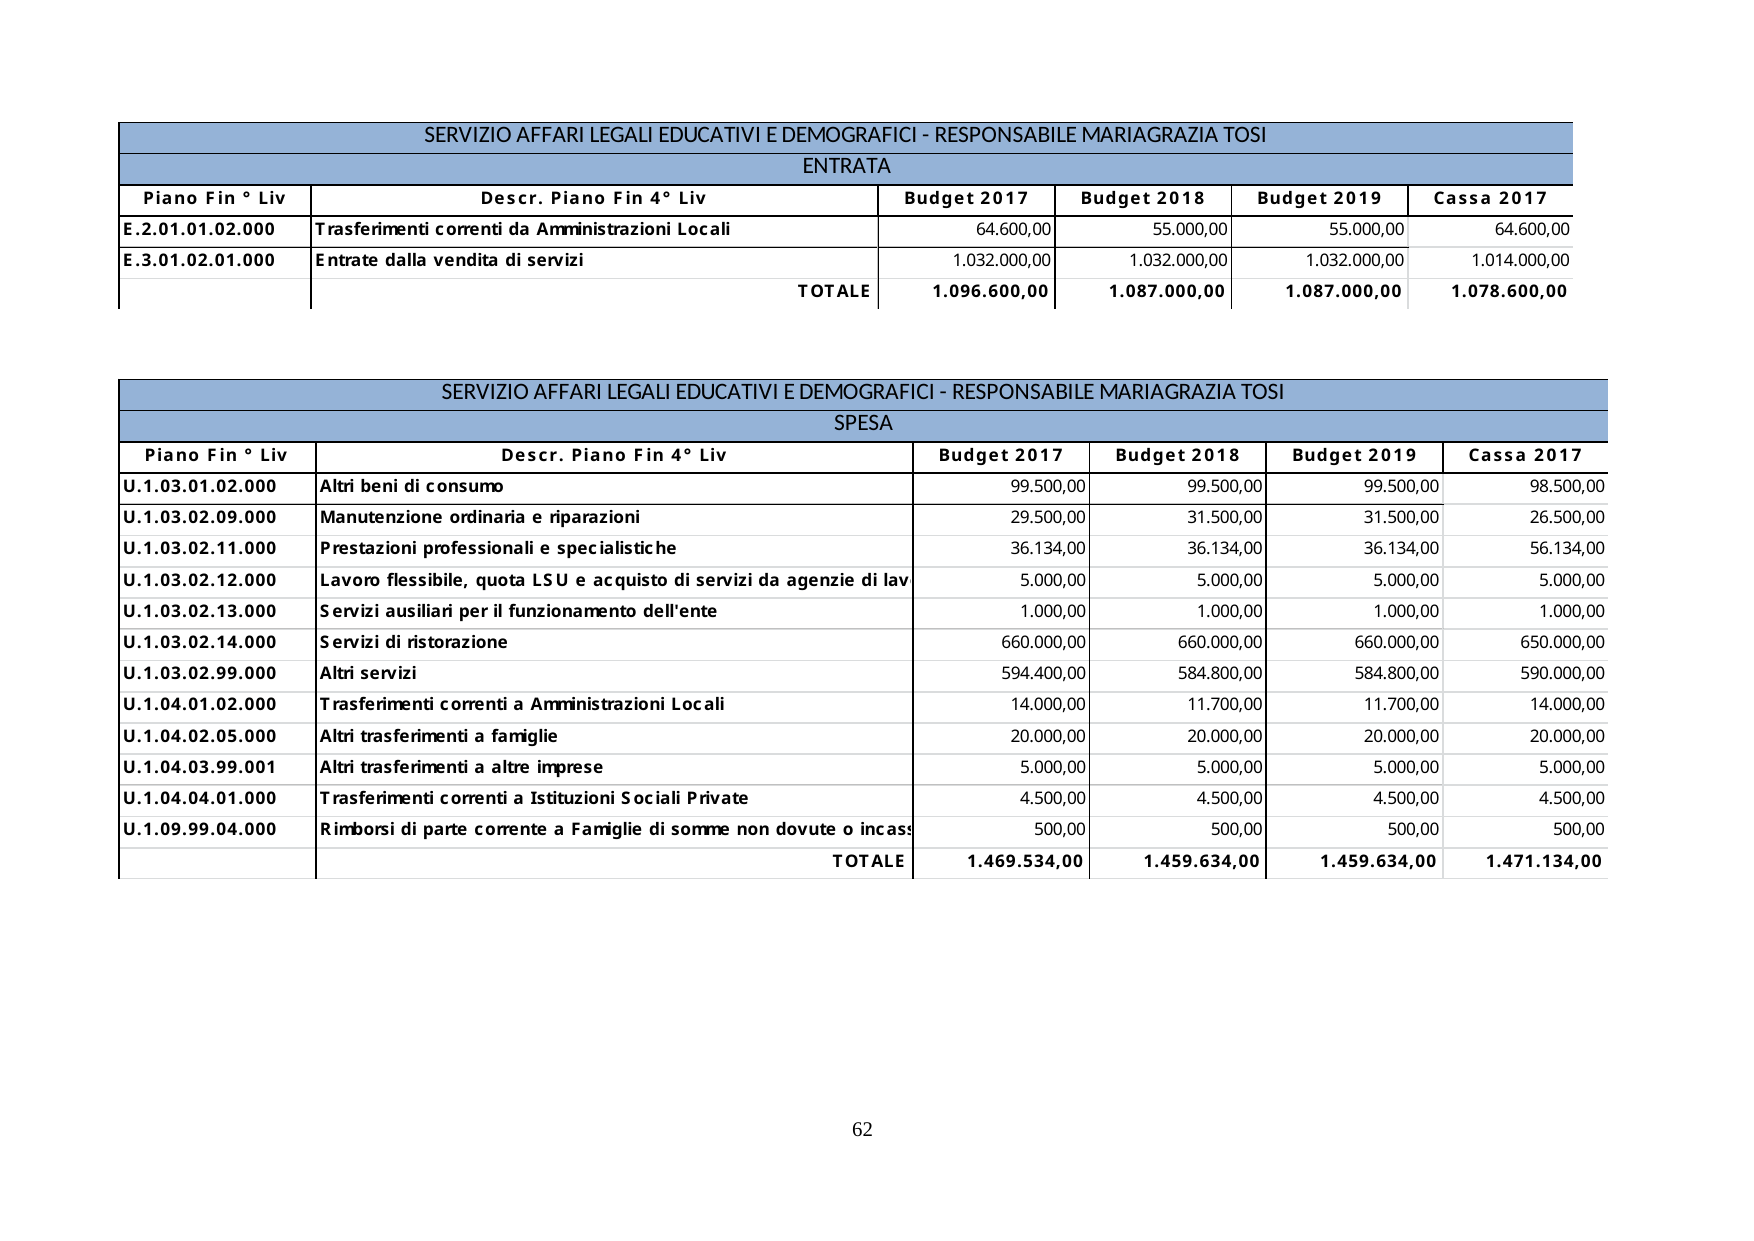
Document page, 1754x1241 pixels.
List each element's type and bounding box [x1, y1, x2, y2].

table_cell [300, 971, 1742, 993]
table_cell [295, 1084, 1742, 1107]
table_cell [300, 1062, 1742, 1084]
table_header [295, 948, 299, 971]
table_cell [295, 1016, 299, 1039]
table_cell [295, 994, 299, 1016]
table_cell [295, 1039, 299, 1062]
table_header [300, 948, 1742, 971]
table_cell [300, 994, 1742, 1016]
table_cell [295, 1062, 299, 1084]
table_cell [295, 971, 299, 993]
table_cell [300, 1016, 1742, 1039]
table_cell [300, 1039, 1742, 1062]
